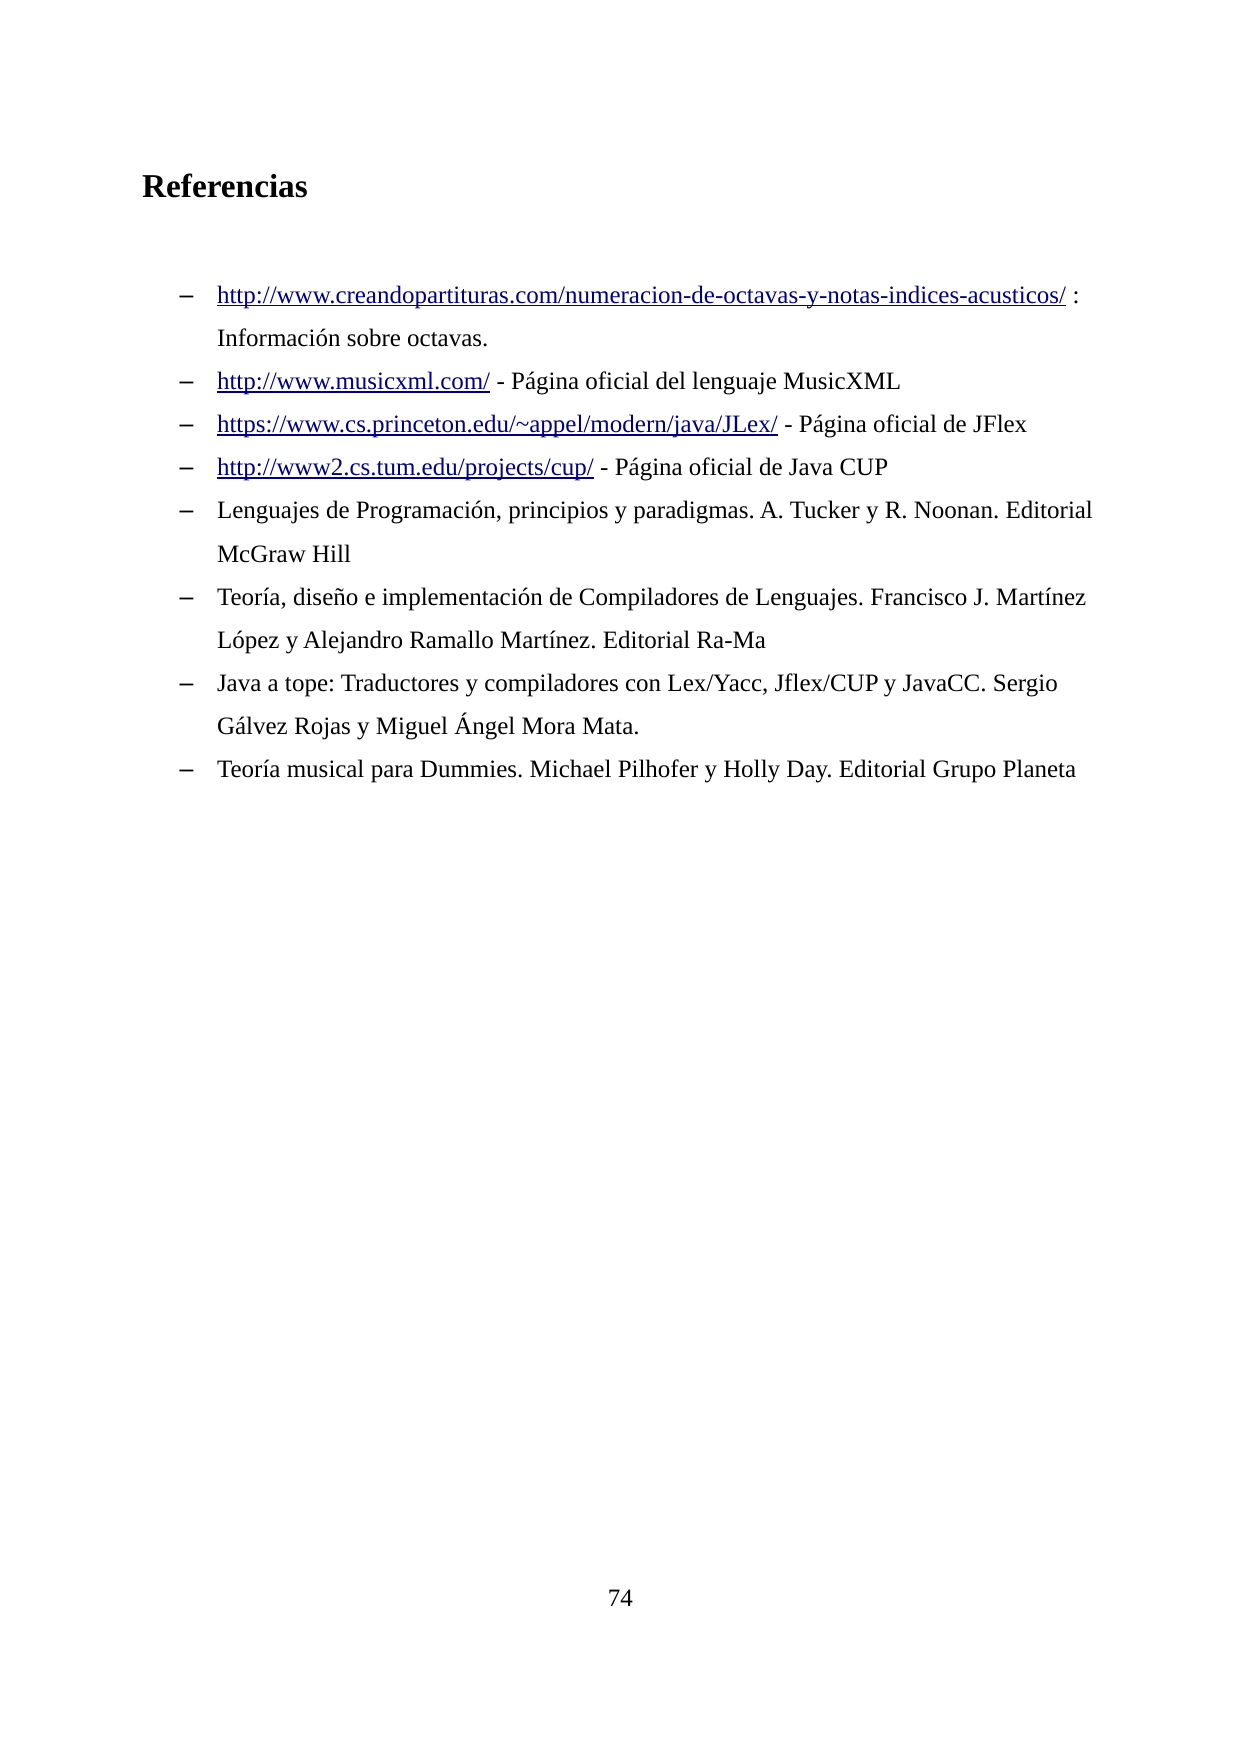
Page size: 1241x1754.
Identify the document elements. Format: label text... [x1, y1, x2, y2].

list http://www.creandopartituras.com/numeracion-de-octavas-y-notas-indices-acusticos/ : Información sobre octavas. [179, 280, 1098, 352]
list Java a tope: Traductores y compiladores con Lex/Yacc, Jflex/CUP y JavaCC. Sergio Gálvez Rojas y Miguel Ángel Mora Mata. [179, 668, 1098, 740]
list http://www.musicxml.com/ - Página oficial del lenguaje MusicXML [179, 366, 1098, 395]
list http://www2.cs.tum.edu/projects/cup/ - Página oficial de Java CUP [179, 452, 1098, 481]
list Teoría, diseño e implementación de Compiladores de Lenguajes. Francisco J. Martínez López y Alejandro Ramallo Martínez. Editorial Ra-Ma [179, 582, 1098, 654]
list Lenguajes de Programación, principios y paradigmas. A. Tucker y R. Noonan. Editorial McGraw Hill [179, 496, 1098, 567]
list https://www.cs.princeton.edu/~appel/modern/java/JLex/ - Página oficial de JFlex [179, 409, 1098, 438]
list Teoría musical para Dummies. Michael Pilhofer y Holly Day. Editorial Grupo Planeta [179, 754, 1098, 783]
subtitle Referencias [142, 167, 1098, 205]
